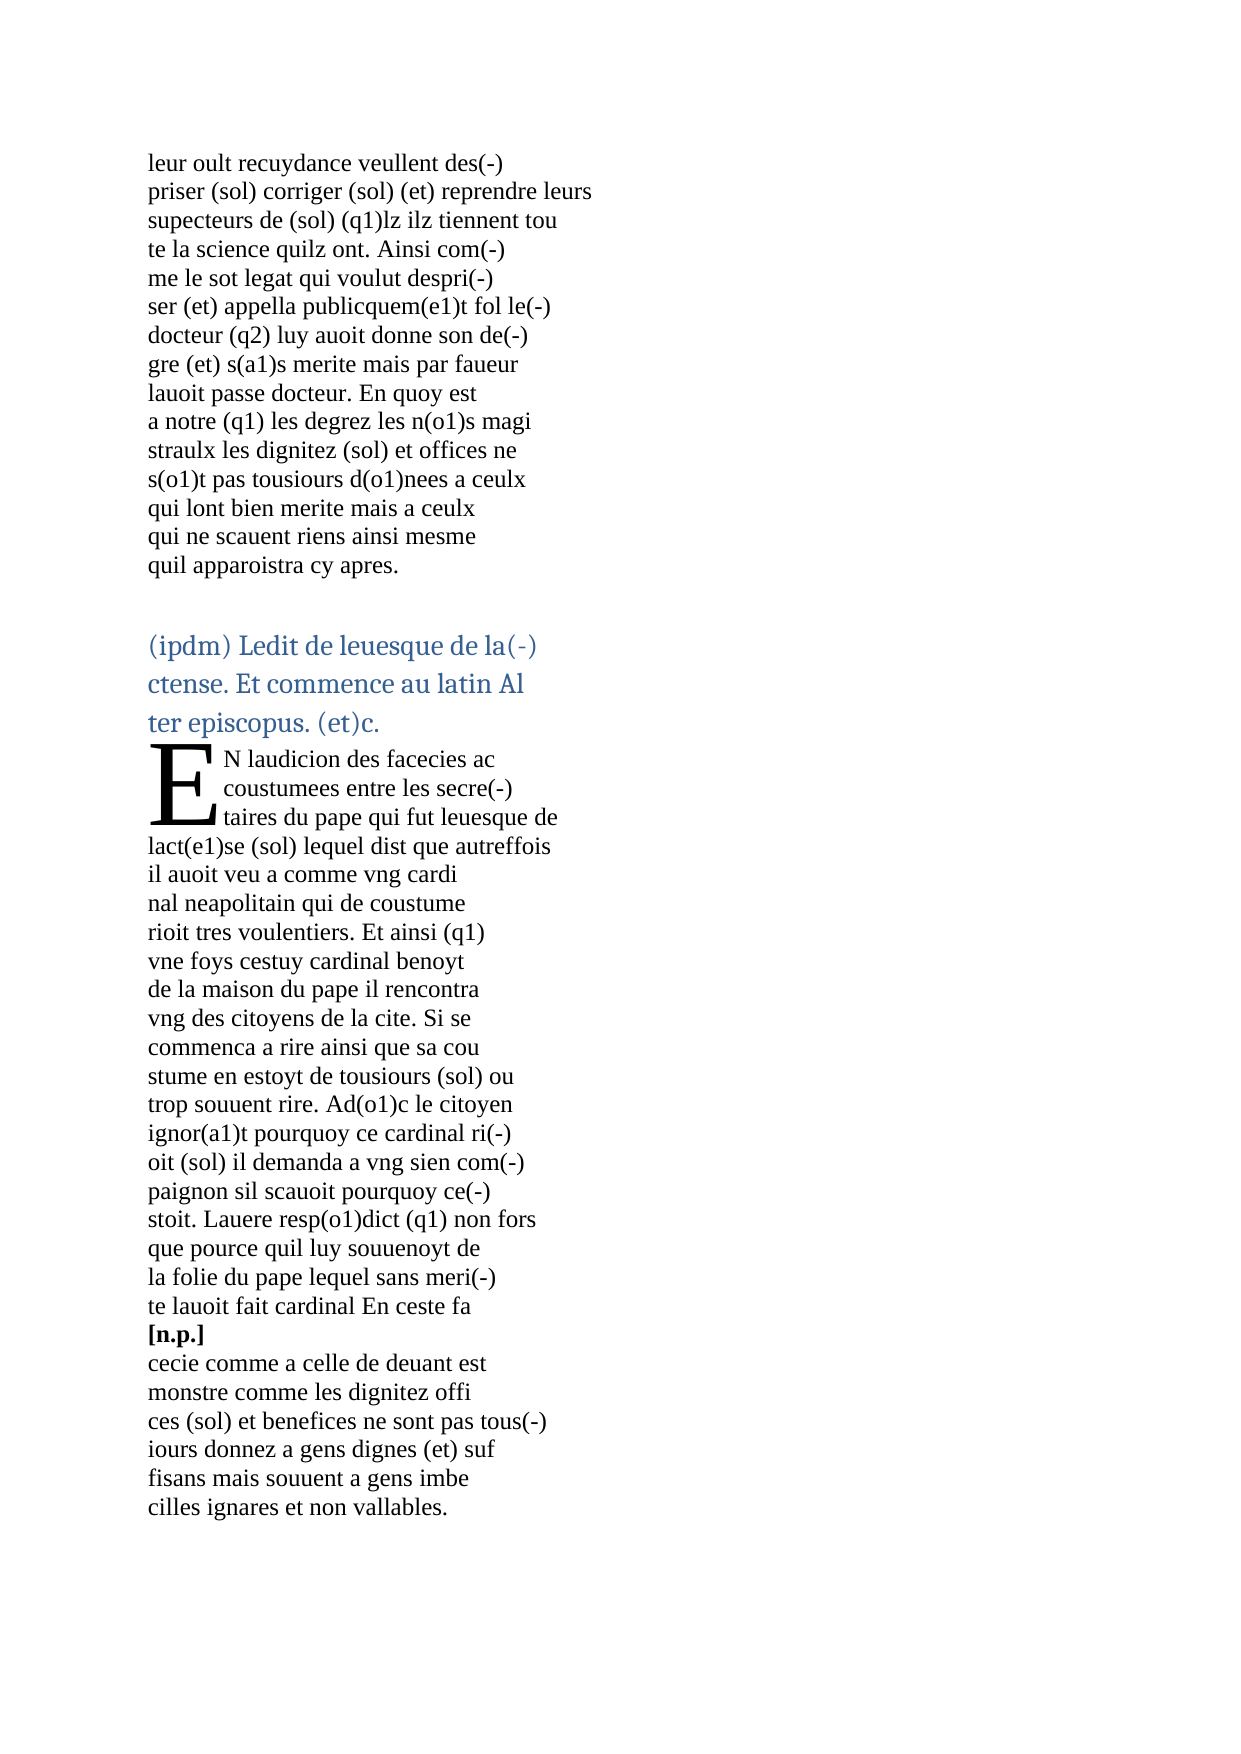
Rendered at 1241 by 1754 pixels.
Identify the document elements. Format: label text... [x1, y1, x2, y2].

subtitle (ipdm) Ledit de leuesque de la(-) ctense. Et commence au latin Al ter episcopus. (et)c. [148, 629, 1093, 739]
text EN laudicion des facecies ac coustumees entre les secre(-) taires du pape qui fut leuesque de lact(e1)se (sol) lequel dist que autreffois il auoit veu a comme vng cardi nal neapolitain qui de coustume rioit tres voulentiers. Et ainsi (q1) vne foys cestuy cardinal benoyt de la maison du pape il rencontra vng des citoyens de la cite. Si se commenca a rire ainsi que sa cou stume en estoyt de tousiours (sol) ou trop souuent rire. Ad(o1)c le citoyen ignor(a1)t pourquoy ce cardinal ri(-) oit (sol) il demanda a vng sien com(-) paignon sil scauoit pourquoy ce(-) stoit. Lauere resp(o1)dict (q1) non fors que pource quil luy souuenoyt de la folie du pape lequel sans meri(-) te lauoit fait cardinal En ceste fa [n.p.] cecie comme a celle de deuant est monstre comme les dignitez offi ces (sol) et benefices ne sont pas tous(-) iours donnez a gens dignes (et) suf fisans mais souuent a gens imbe cilles ignares et non vallables. [148, 744, 1093, 1521]
text leur oult recuydance veullent des(-) priser (sol) corriger (sol) (et) reprendre leurs supecteurs de (sol) (q1)lz ilz tiennent tou te la science quilz ont. Ainsi com(-) me le sot legat qui voulut despri(-) ser (et) appella publicquem(e1)t fol le(-) docteur (q2) luy auoit donne son de(-) gre (et) s(a1)s merite mais par faueur lauoit passe docteur. En quoy est a notre (q1) les degrez les n(o1)s magi straulx les dignitez (sol) et offices ne s(o1)t pas tousiours d(o1)nees a ceulx qui lont bien merite mais a ceulx qui ne scauent riens ainsi mesme quil apparoistra cy apres. [148, 148, 1093, 579]
